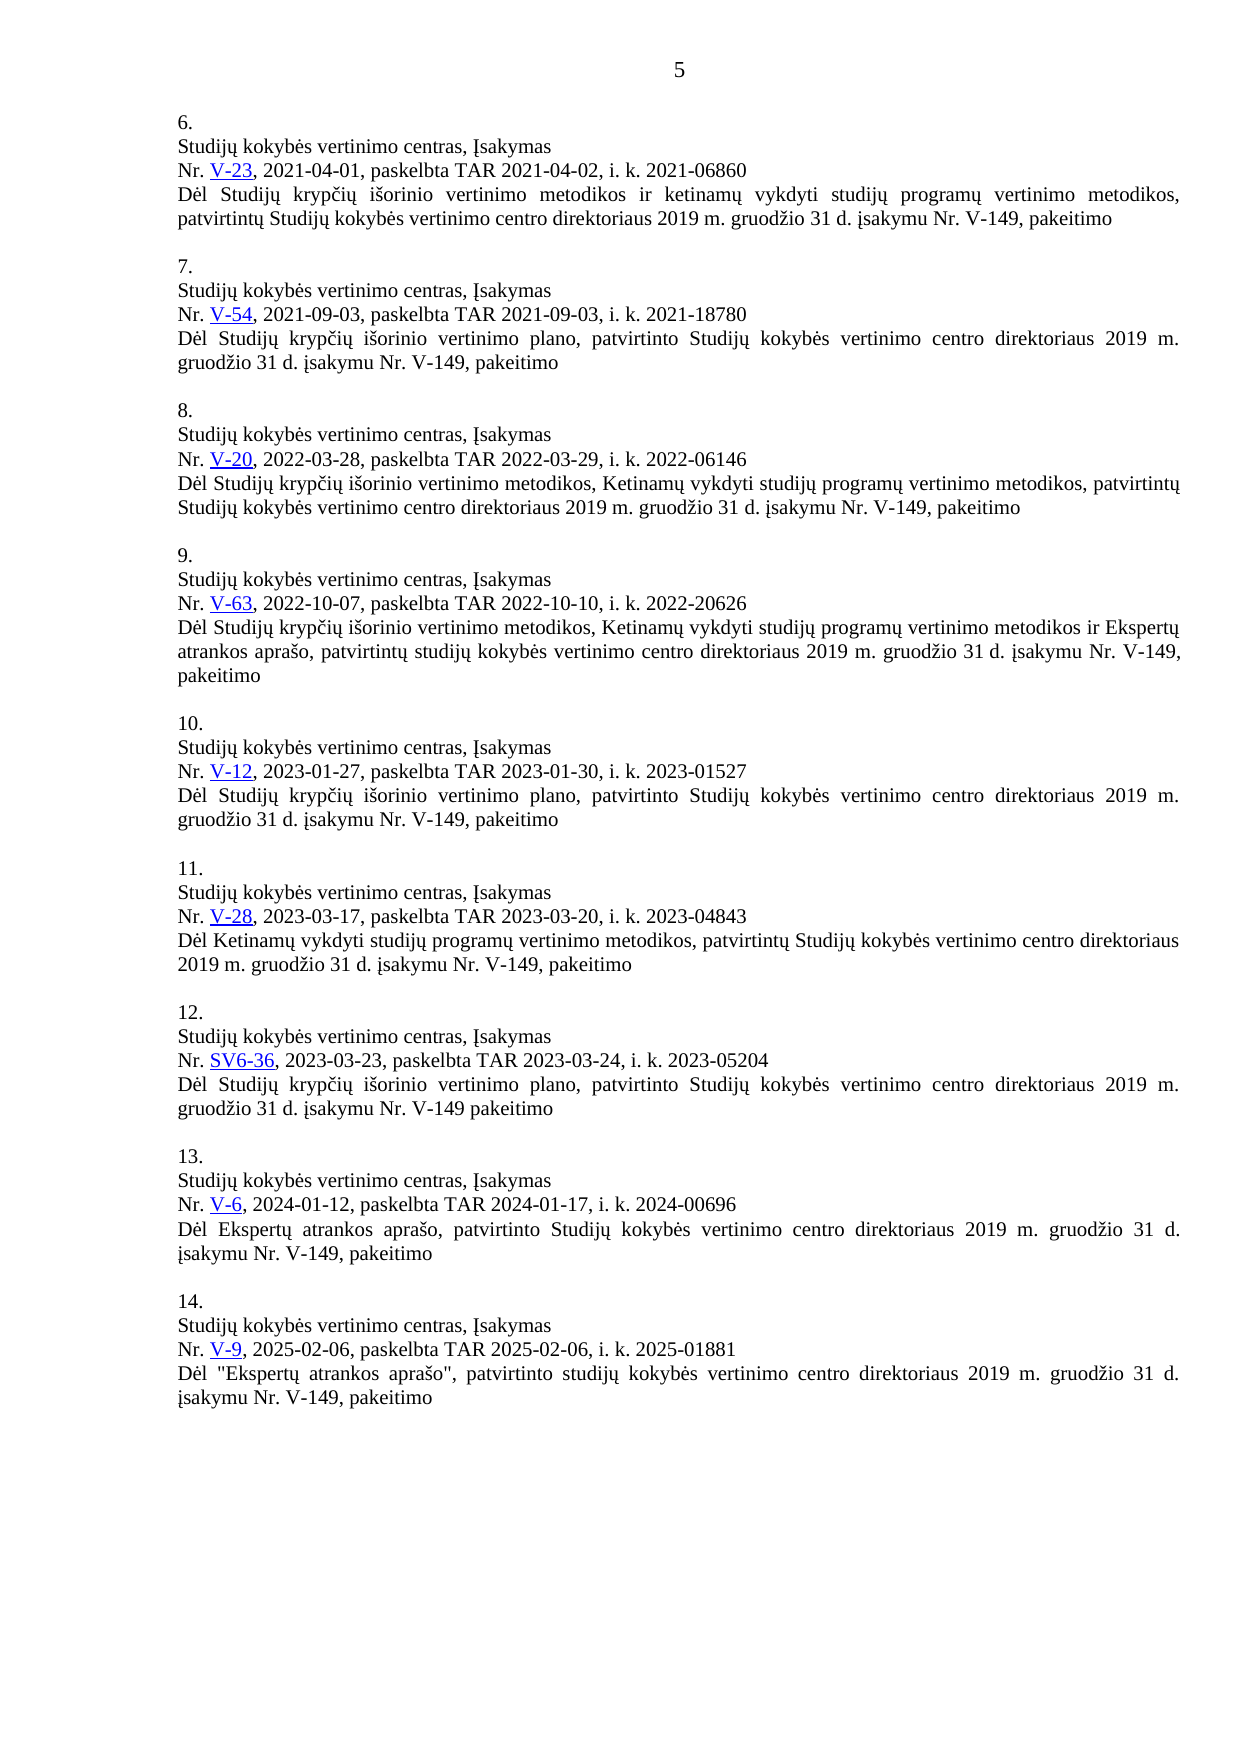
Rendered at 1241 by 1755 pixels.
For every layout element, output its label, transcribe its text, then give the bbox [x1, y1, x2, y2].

text Studijų kokybės vertinimo centras, Įsakymas [177, 1024, 1181, 1048]
text Dėl Ekspertų atrankos aprašo, patvirtinto Studijų kokybės vertinimo centro direktoriaus 2019 m. gruodžio 31 d. įsakymu Nr. V-149, pakeitimo [177, 1216, 1181, 1264]
text 13. [177, 1144, 1181, 1168]
text Studijų kokybės vertinimo centras, Įsakymas [177, 1313, 1181, 1337]
text Dėl Studijų krypčių išorinio vertinimo metodikos ir ketinamų vykdyti studijų programų vertinimo metodikos, patvirtintų Studijų kokybės vertinimo centro direktoriaus 2019 m. gruodžio 31 d. įsakymu Nr. V-149, pakeitimo [177, 182, 1181, 230]
text Nr. V-6, 2024-01-12, paskelbta TAR 2024-01-17, i. k. 2024-00696 [177, 1192, 1181, 1216]
text Nr. V-63, 2022-10-07, paskelbta TAR 2022-10-10, i. k. 2022-20626 [177, 591, 1181, 615]
text Studijų kokybės vertinimo centras, Įsakymas [177, 735, 1181, 759]
text Studijų kokybės vertinimo centras, Įsakymas [177, 1168, 1181, 1192]
text Dėl Studijų krypčių išorinio vertinimo plano, patvirtinto Studijų kokybės vertinimo centro direktoriaus 2019 m. gruodžio 31 d. įsakymu Nr. V-149 pakeitimo [177, 1072, 1181, 1120]
text Dėl "Ekspertų atrankos aprašo", patvirtinto studijų kokybės vertinimo centro direktoriaus 2019 m. gruodžio 31 d. įsakymu Nr. V-149, pakeitimo [177, 1361, 1181, 1409]
text 7. [177, 254, 1181, 278]
text Dėl Studijų krypčių išorinio vertinimo plano, patvirtinto Studijų kokybės vertinimo centro direktoriaus 2019 m. gruodžio 31 d. įsakymu Nr. V-149, pakeitimo [177, 783, 1181, 831]
text 10. [177, 711, 1181, 735]
text Dėl Studijų krypčių išorinio vertinimo metodikos, Ketinamų vykdyti studijų programų vertinimo metodikos ir Ekspertų atrankos aprašo, patvirtintų studijų kokybės vertinimo centro direktoriaus 2019 m. gruodžio 31 d. įsakymu Nr. V-149, pakeitimo [177, 615, 1181, 687]
text Studijų kokybės vertinimo centras, Įsakymas [177, 134, 1181, 158]
text Studijų kokybės vertinimo centras, Įsakymas [177, 422, 1181, 446]
text 6. [177, 109, 1181, 134]
text Nr. SV6-36, 2023-03-23, paskelbta TAR 2023-03-24, i. k. 2023-05204 [177, 1048, 1181, 1072]
text Studijų kokybės vertinimo centras, Įsakymas [177, 567, 1181, 591]
text Studijų kokybės vertinimo centras, Įsakymas [177, 879, 1181, 904]
text Studijų kokybės vertinimo centras, Įsakymas [177, 278, 1181, 302]
text 8. [177, 398, 1181, 422]
text 12. [177, 1000, 1181, 1024]
text Nr. V-9, 2025-02-06, paskelbta TAR 2025-02-06, i. k. 2025-01881 [177, 1337, 1181, 1361]
text 9. [177, 543, 1181, 567]
text Dėl Studijų krypčių išorinio vertinimo metodikos, Ketinamų vykdyti studijų programų vertinimo metodikos, patvirtintų Studijų kokybės vertinimo centro direktoriaus 2019 m. gruodžio 31 d. įsakymu Nr. V-149, pakeitimo [177, 471, 1181, 519]
text Nr. V-28, 2023-03-17, paskelbta TAR 2023-03-20, i. k. 2023-04843 [177, 904, 1181, 928]
text Dėl Ketinamų vykdyti studijų programų vertinimo metodikos, patvirtintų Studijų kokybės vertinimo centro direktoriaus 2019 m. gruodžio 31 d. įsakymu Nr. V-149, pakeitimo [177, 928, 1181, 976]
text Nr. V-12, 2023-01-27, paskelbta TAR 2023-01-30, i. k. 2023-01527 [177, 759, 1181, 783]
text 14. [177, 1289, 1181, 1313]
text Nr. V-20, 2022-03-28, paskelbta TAR 2022-03-29, i. k. 2022-06146 [177, 446, 1181, 471]
text Nr. V-54, 2021-09-03, paskelbta TAR 2021-09-03, i. k. 2021-18780 [177, 302, 1181, 326]
text Dėl Studijų krypčių išorinio vertinimo plano, patvirtinto Studijų kokybės vertinimo centro direktoriaus 2019 m. gruodžio 31 d. įsakymu Nr. V-149, pakeitimo [177, 326, 1181, 374]
text Nr. V-23, 2021-04-01, paskelbta TAR 2021-04-02, i. k. 2021-06860 [177, 158, 1181, 182]
text 11. [177, 856, 1181, 879]
